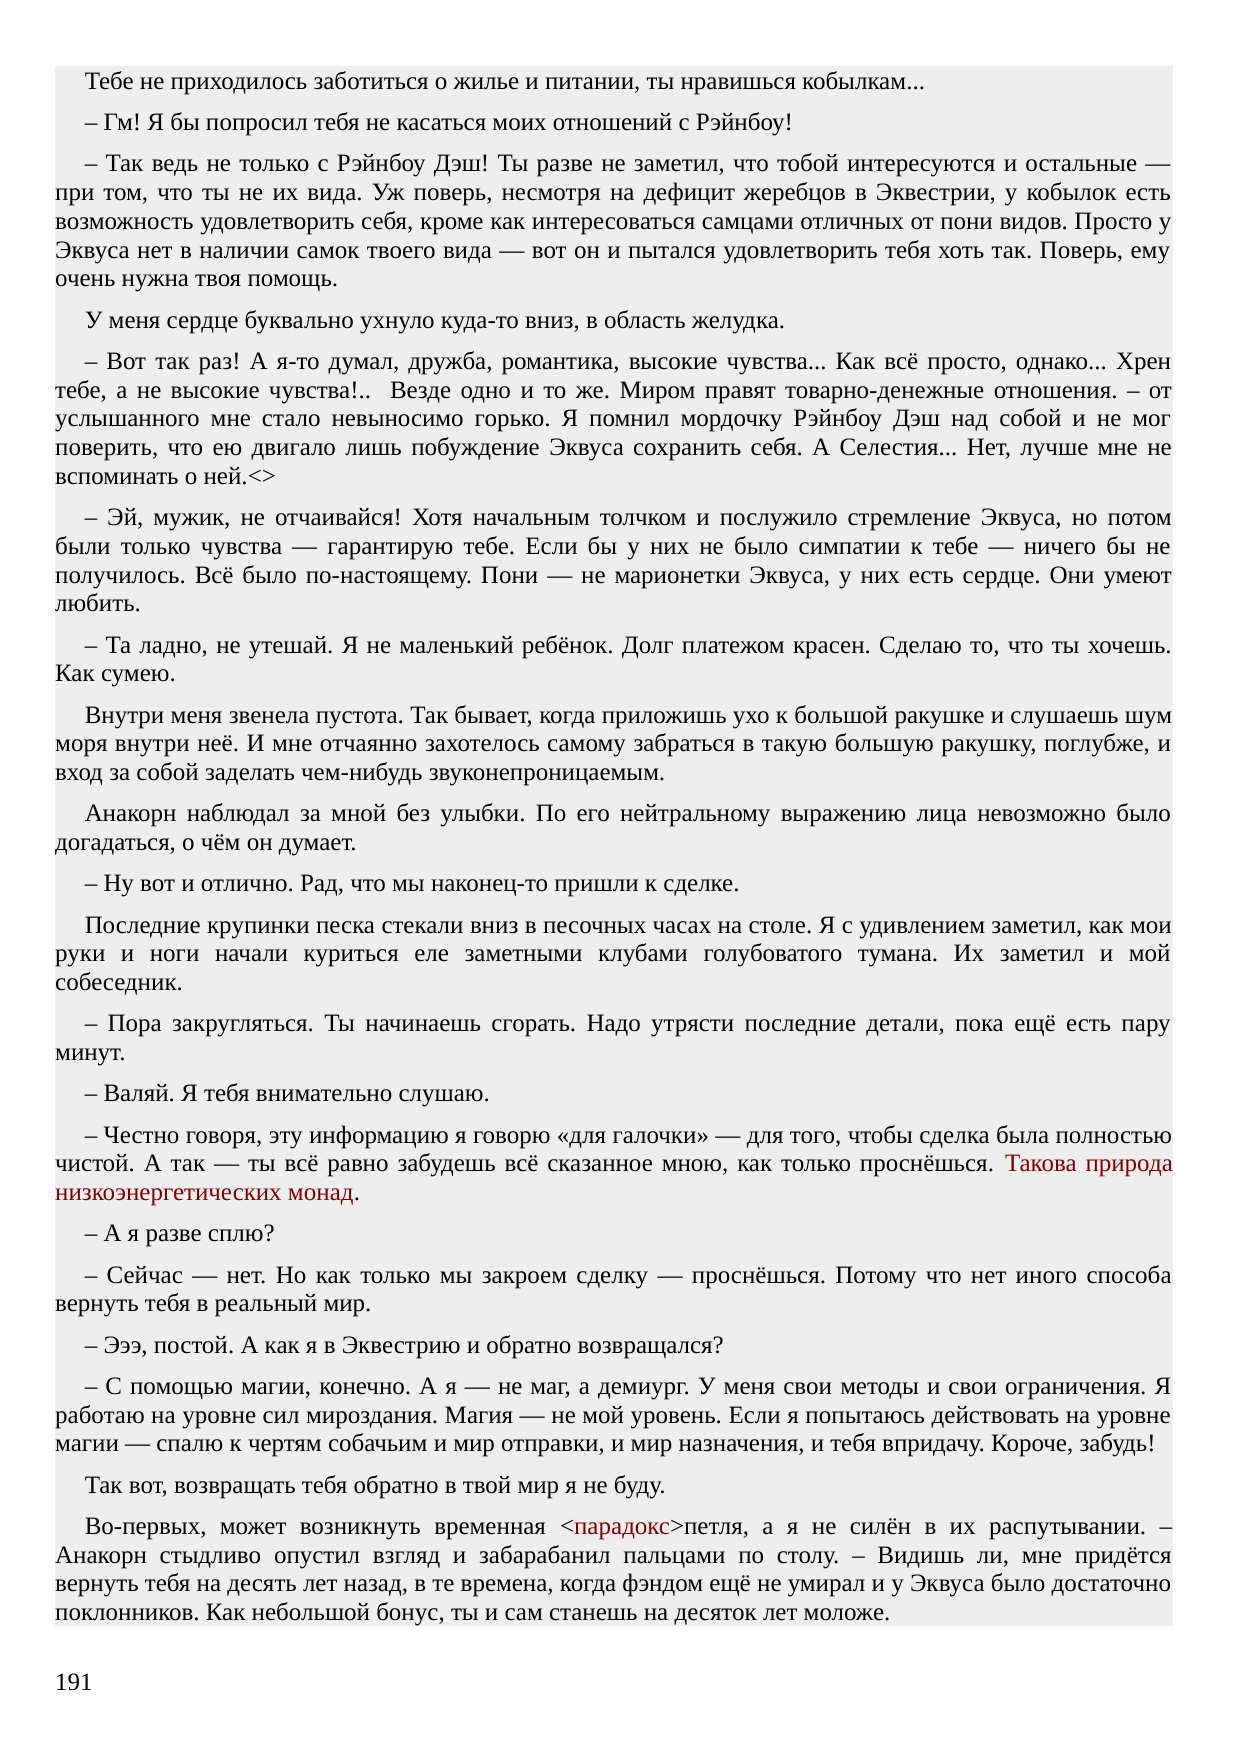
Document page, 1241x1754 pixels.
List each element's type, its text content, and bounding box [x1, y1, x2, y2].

text – Пора закругляться. Ты начинаешь сгорать. Надо утрясти последние детали, пока ещё есть пару минут. [55, 1008, 1173, 1066]
text – Ну вот и отлично. Рад, что мы наконец-то пришли к сделке. [55, 868, 1173, 897]
text – Гм! Я бы попросил тебя не касаться моих отношений с Рэйнбоу! [55, 107, 1173, 136]
text – Так ведь не только с Рэйнбоу Дэш! Ты разве не заметил, что тобой интересуются и остальные — при том, что ты не их вида. Уж поверь, несмотря на дефицит жеребцов в Эквестрии, у кобылок есть возможность удовлетворить себя, кроме как интересоваться самцами отличных от пони видов. Просто у Эквуса нет в наличии самок твоего вида — вот он и пытался удовлетворить тебя хоть так. Поверь, ему очень нужна твоя помощь. [55, 148, 1173, 292]
text Анакорн наблюдал за мной без улыбки. По его нейтральному выражению лица невозможно было догадаться, о чём он думает. [55, 798, 1173, 856]
text – Валяй. Я тебя внимательно слушаю. [55, 1078, 1173, 1107]
text Последние крупинки песка стекали вниз в песочных часах на столе. Я с удивлением заметил, как мои руки и ноги начали куриться еле заметными клубами голубоватого тумана. Их заметил и мой собеседник. [55, 910, 1173, 996]
text У меня сердце буквально ухнуло куда-то вниз, в область желудка. [55, 305, 1173, 333]
text – Эй, мужик, не отчаивайся! Хотя начальным толчком и послужило стремление Эквуса, но потом были только чувства — гарантирую тебе. Если бы у них не было симпатии к тебе — ничего бы не получилось. Всё было по-настоящему. Пони — не марионетки Эквуса, у них есть сердце. Они умеют любить. [55, 502, 1173, 617]
text – Честно говоря, эту информацию я говорю «для галочки» — для того, чтобы сделка была полностью чистой. А так — ты всё равно забудешь всё сказанное мною, как только проснёшься. Такова природа низкоэнергетических монад. [55, 1120, 1173, 1206]
text Во-первых, может возникнуть временная <парадокс>петля, а я не силён в их распутывании. – Анакорн стыдливо опустил взгляд и забарабанил пальцами по столу. – Видишь ли, мне придётся вернуть тебя на десять лет назад, в те времена, когда фэндом ещё не умирал и у Эквуса было достаточно поклонников. Как небольшой бонус, ты и сам станешь на десяток лет моложе. [55, 1511, 1173, 1626]
text Так вот, возвращать тебя обратно в твой мир я не буду. [55, 1470, 1173, 1498]
text Тебе не приходилось заботиться о жилье и питании, ты нравишься кобылкам... [55, 66, 1173, 95]
text – Сейчас — нет. Но как только мы закроем сделку — проснёшься. Потому что нет иного способа вернуть тебя в реальный мир. [55, 1260, 1173, 1317]
text – А я разве сплю? [55, 1218, 1173, 1247]
text – Вот так раз! А я-то думал, дружба, романтика, высокие чувства... Как всё просто, однако... Хрен тебе, а не высокие чувства!.. Везде одно и то же. Миром правят товарно-денежные отношения. – от услышанного мне стало невыносимо горько. Я помнил мордочку Рэйнбоу Дэш над собой и не мог поверить, что ею двигало лишь побуждение Эквуса сохранить себя. А Селестия... Нет, лучше мне не вспоминать о ней.<> [55, 346, 1173, 490]
text – Эээ, постой. А как я в Эквестрию и обратно возвращался? [55, 1330, 1173, 1358]
text – С помощью магии, конечно. А я — не маг, а демиург. У меня свои методы и свои ограничения. Я работаю на уровне сил мироздания. Магия — не мой уровень. Если я попытаюсь действовать на уровне магии — спалю к чертям собачьим и мир отправки, и мир назначения, и тебя впридачу. Короче, забудь! [55, 1371, 1173, 1457]
text – Та ладно, не утешай. Я не маленький ребёнок. Долг платежом красен. Сделаю то, что ты хочешь. Как сумею. [55, 630, 1173, 687]
text Внутри меня звенела пустота. Так бывает, когда приложишь ухо к большой ракушке и слушаешь шум моря внутри неё. И мне отчаянно захотелось самому забраться в такую большую ракушку, поглубже, и вход за собой заделать чем-нибудь звуконепроницаемым. [55, 700, 1173, 786]
